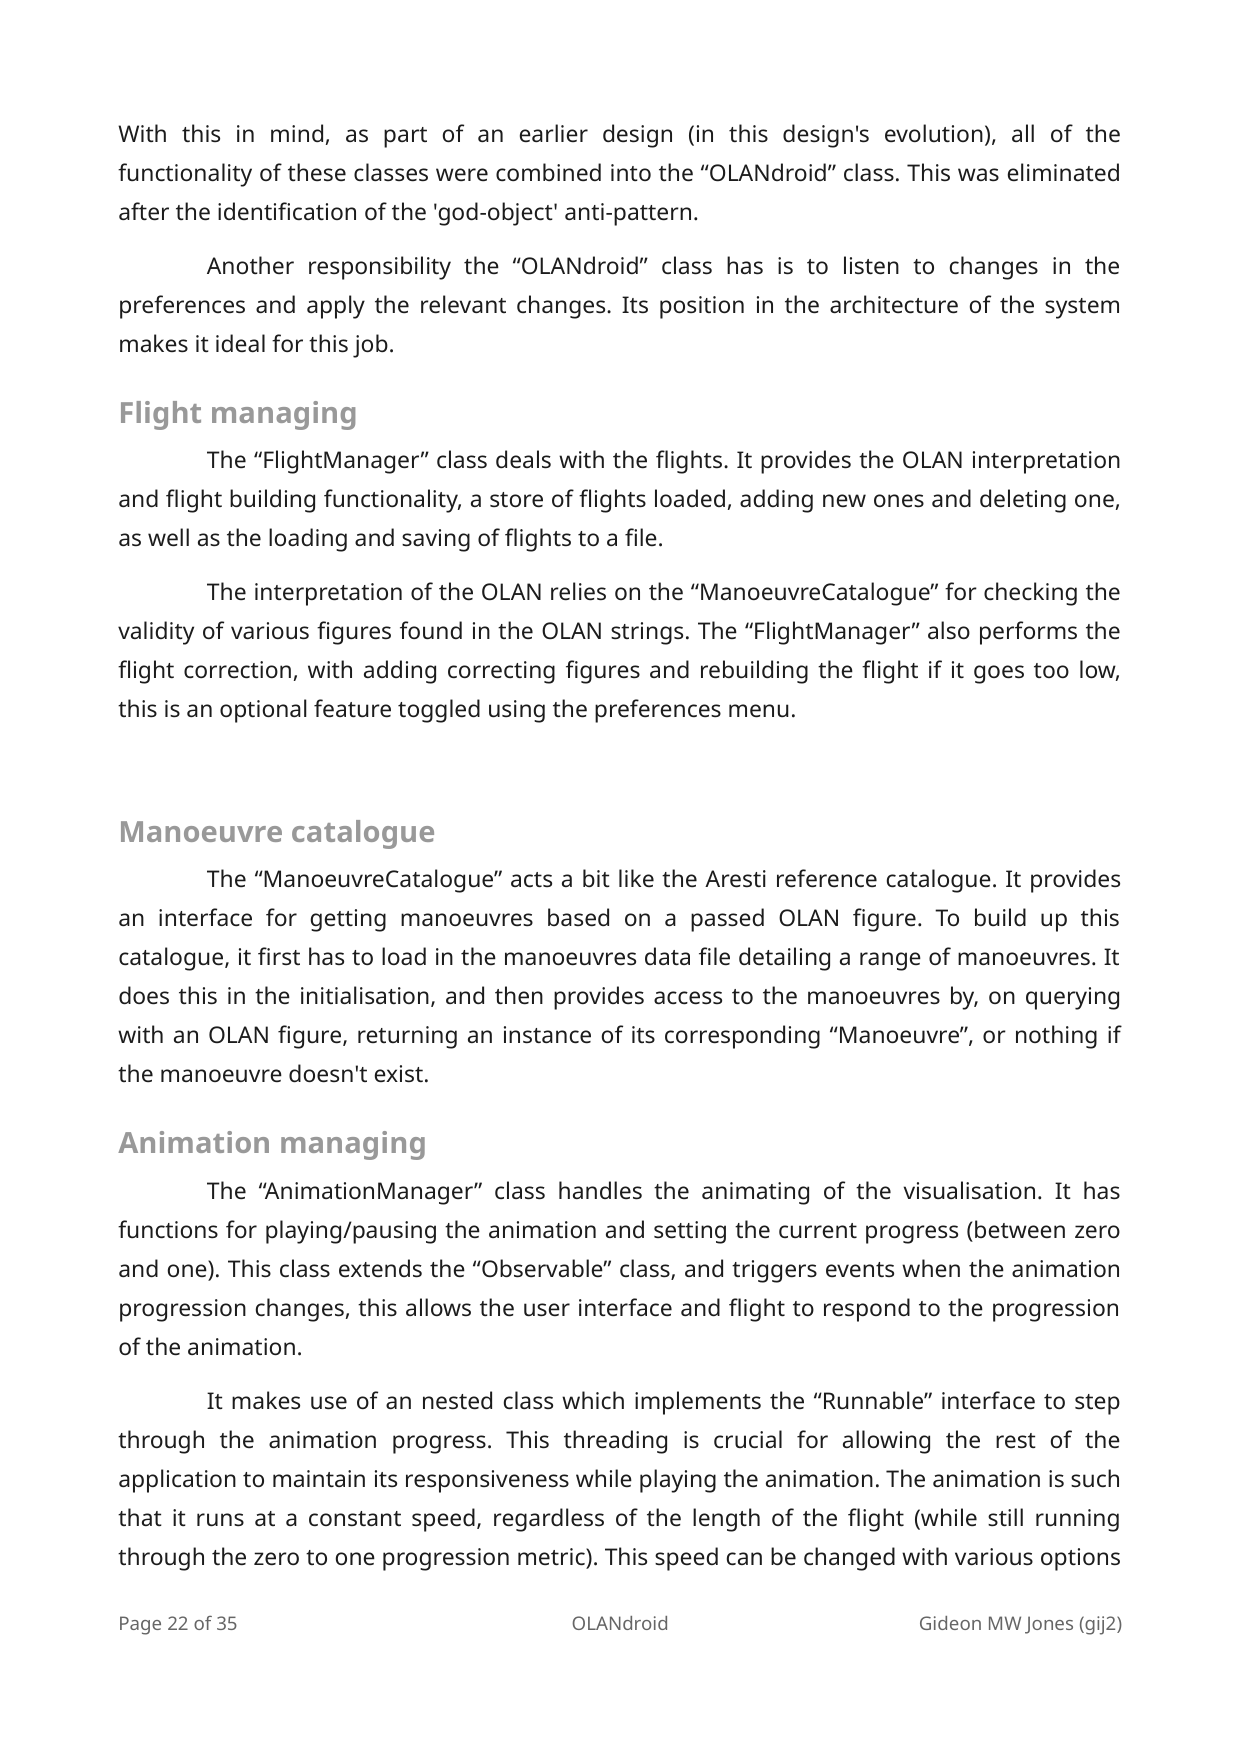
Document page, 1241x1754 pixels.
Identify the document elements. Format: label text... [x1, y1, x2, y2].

text Another responsibility the “OLANdroid” class has is to listen to changes in the preferences and apply the relevant changes. Its position in the architecture of the system makes it ideal for this job. [118, 250, 1122, 359]
text The “AnimationManager” class handles the animating of the visualisation. It has functions for playing/pausing the animation and setting the current progress (between zero and one). This class extends the “Observable” class, and triggers events when the animation progression changes, this allows the user interface and flight to respond to the progression of the animation. [118, 1175, 1122, 1362]
text The “ManoeuvreCatalogue” acts a bit like the Aresti reference catalogue. It provides an interface for getting manoeuvres based on a passed OLAN figure. To build up this catalogue, it first has to load in the manoeuvres data file detailing a range of manoeuvres. It does this in the initialisation, and then provides access to the manoeuvres by, on querying with an OLAN figure, returning an instance of its corresponding “Manoeuvre”, or nothing if the manoeuvre doesn't exist. [118, 863, 1122, 1090]
subtitle Manoeuvre catalogue [118, 811, 1122, 851]
text The “FlightManager” class deals with the flights. It provides the OLAN interpretation and flight building functionality, a store of flights loaded, adding new ones and deleting one, as well as the loading and saving of flights to a file. [118, 444, 1122, 554]
text The interpretation of the OLAN relies on the “ManoeuvreCatalogue” for checking the validity of various figures found in the OLAN strings. The “FlightManager” also performs the flight correction, with adding correcting figures and rebuilding the flight if it goes too low, this is an optional feature toggled using the preferences menu. [118, 576, 1122, 724]
text It makes use of an nested class which implements the “Runnable” interface to step through the animation progress. This threading is crucial for allowing the rest of the application to maintain its responsiveness while playing the animation. The animation is such that it runs at a constant speed, regardless of the length of the flight (while still running through the zero to one progression metric). This speed can be changed with various options [118, 1384, 1122, 1572]
text With this in mind, as part of an earlier design (in this design's evolution), all of the functionality of these classes were combined into the “OLANdroid” class. This was eliminated after the identification of the 'god-object' anti-pattern. [118, 118, 1122, 227]
subtitle Flight managing [118, 392, 1122, 432]
subtitle Animation managing [118, 1122, 1122, 1162]
